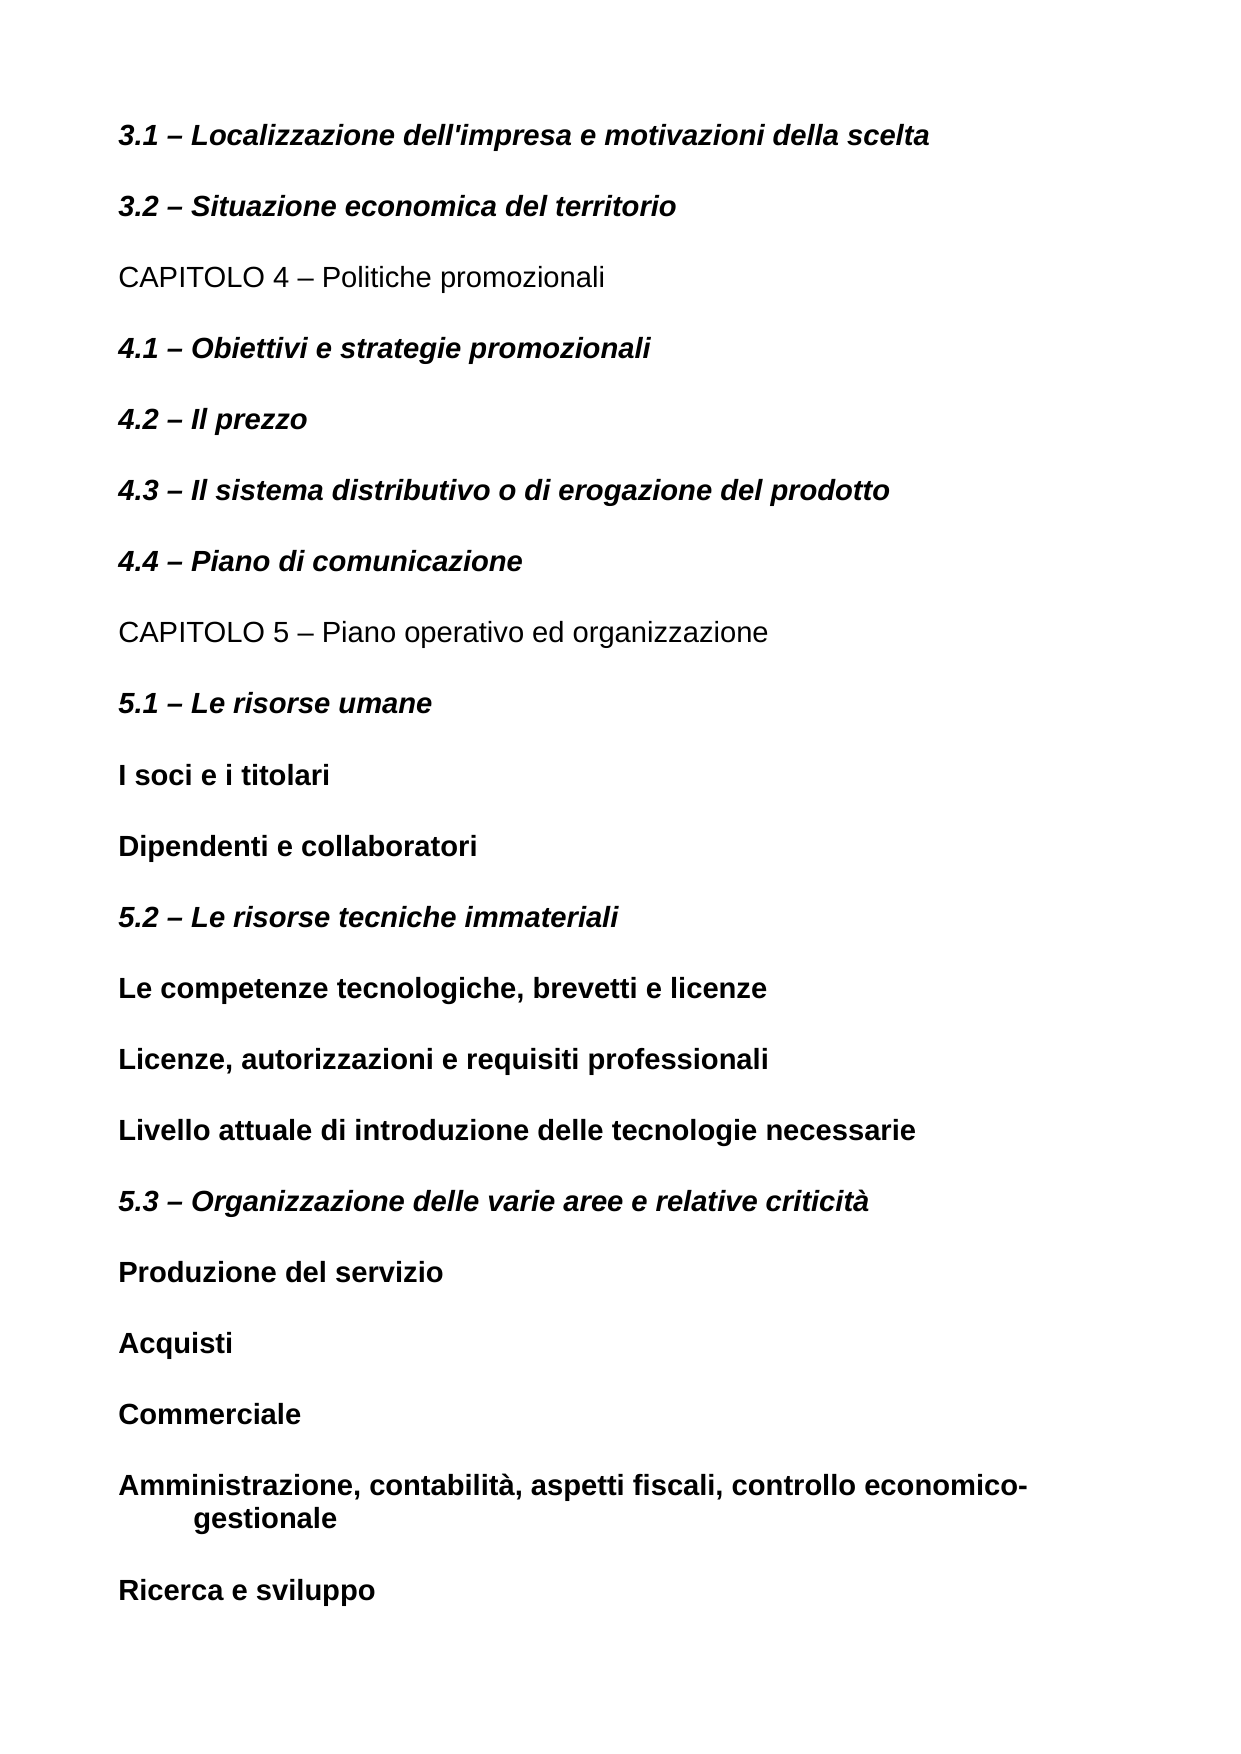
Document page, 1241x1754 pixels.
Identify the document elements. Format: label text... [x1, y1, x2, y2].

subtitle 5.1 – Le risorse umane [118, 686, 1122, 720]
subtitle 3.2 – Situazione economica del territorio [118, 189, 1122, 223]
subtitle Dipendenti e collaboratori [118, 828, 1122, 862]
subtitle I soci e i titolari [118, 757, 1122, 791]
subtitle 5.2 – Le risorse tecniche immateriali [118, 899, 1122, 933]
subtitle CAPITOLO 5 – Piano operativo ed organizzazione [118, 615, 1122, 649]
subtitle 3.1 – Localizzazione dell'impresa e motivazioni della scelta [118, 118, 1122, 152]
subtitle 4.4 – Piano di comunicazione [118, 544, 1122, 578]
subtitle Produzione del servizio [118, 1255, 1122, 1288]
subtitle Acquisti [118, 1326, 1122, 1359]
subtitle CAPITOLO 4 – Politiche promozionali [118, 260, 1122, 294]
subtitle Ricerca e sviluppo [118, 1572, 1122, 1606]
subtitle 4.3 – Il sistema distributivo o di erogazione del prodotto [118, 473, 1122, 507]
subtitle Le competenze tecnologiche, brevetti e licenze [118, 971, 1122, 1004]
subtitle 5.3 – Organizzazione delle varie aree e relative criticità [118, 1184, 1122, 1217]
subtitle 4.1 – Obiettivi e strategie promozionali [118, 331, 1122, 365]
subtitle Livello attuale di introduzione delle tecnologie necessarie [118, 1113, 1122, 1146]
subtitle Commerciale [118, 1397, 1122, 1430]
subtitle Amministrazione, contabilità, aspetti fiscali, controllo economico-gestionale [118, 1468, 1122, 1535]
subtitle 4.2 – Il prezzo [118, 402, 1122, 436]
subtitle Licenze, autorizzazioni e requisiti professionali [118, 1042, 1122, 1075]
